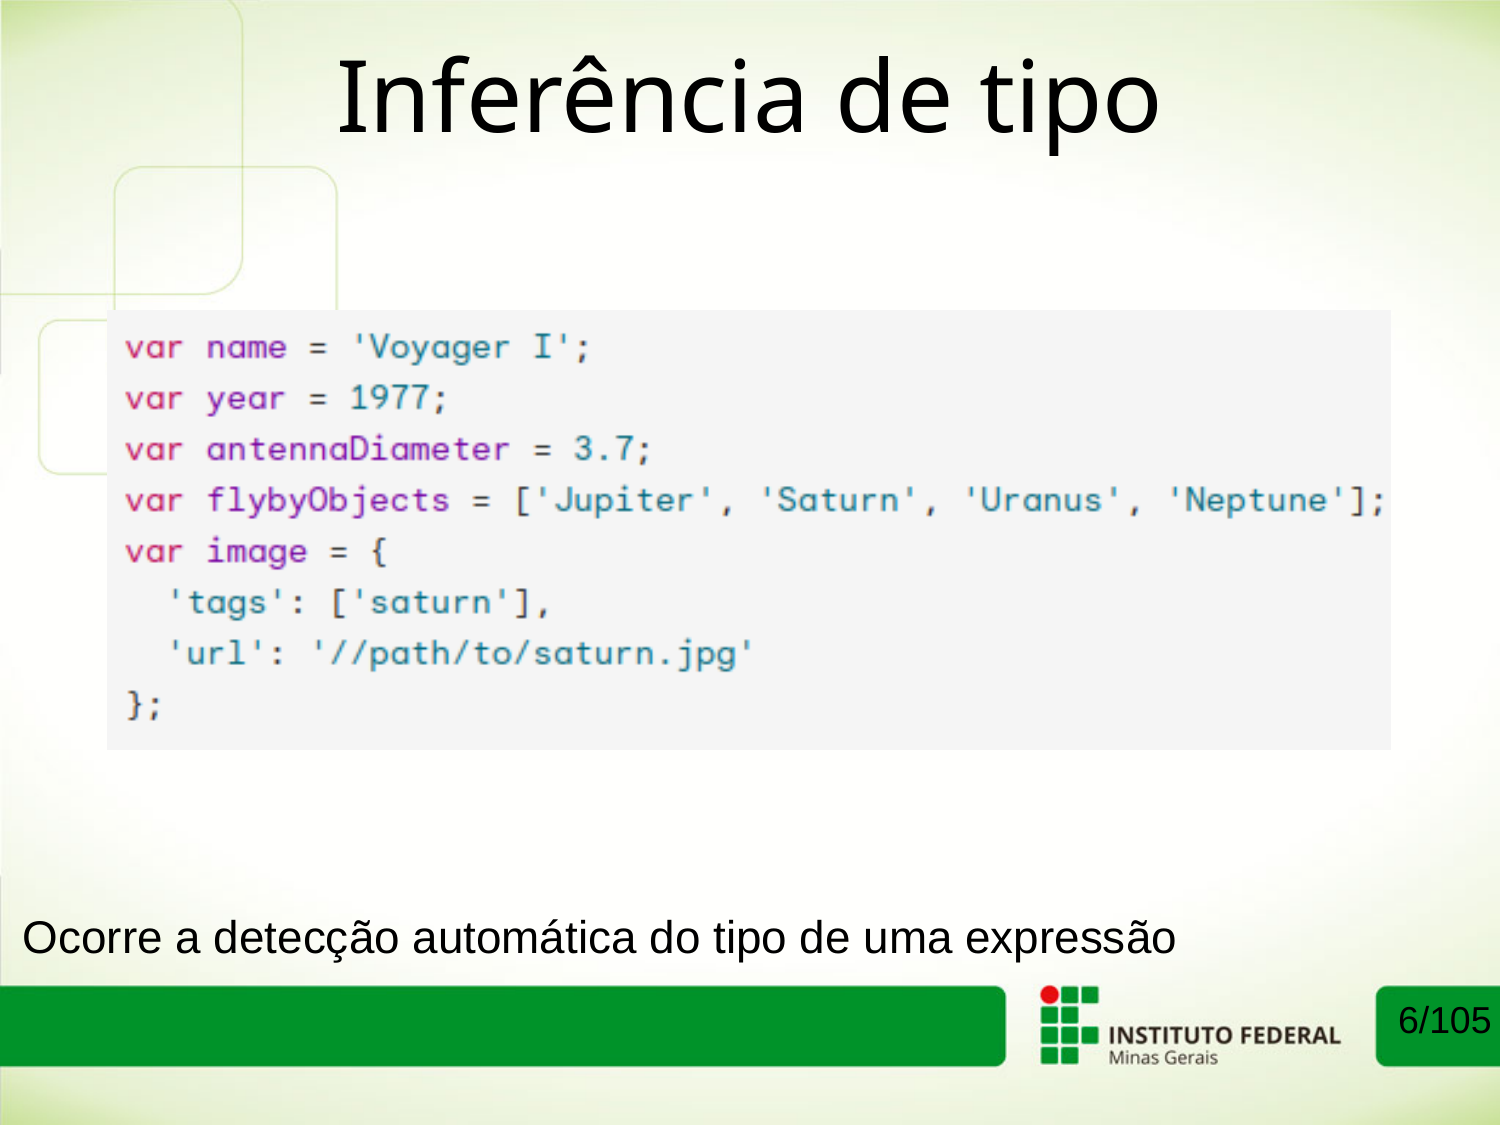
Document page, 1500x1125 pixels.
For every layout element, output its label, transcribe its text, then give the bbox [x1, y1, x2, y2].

text_box Ocorre a detecção automática do tipo de uma expressão [8, 900, 1490, 975]
picture [0, 0, 1500, 1125]
text_box Inferência de tipo [74, 22, 1425, 162]
